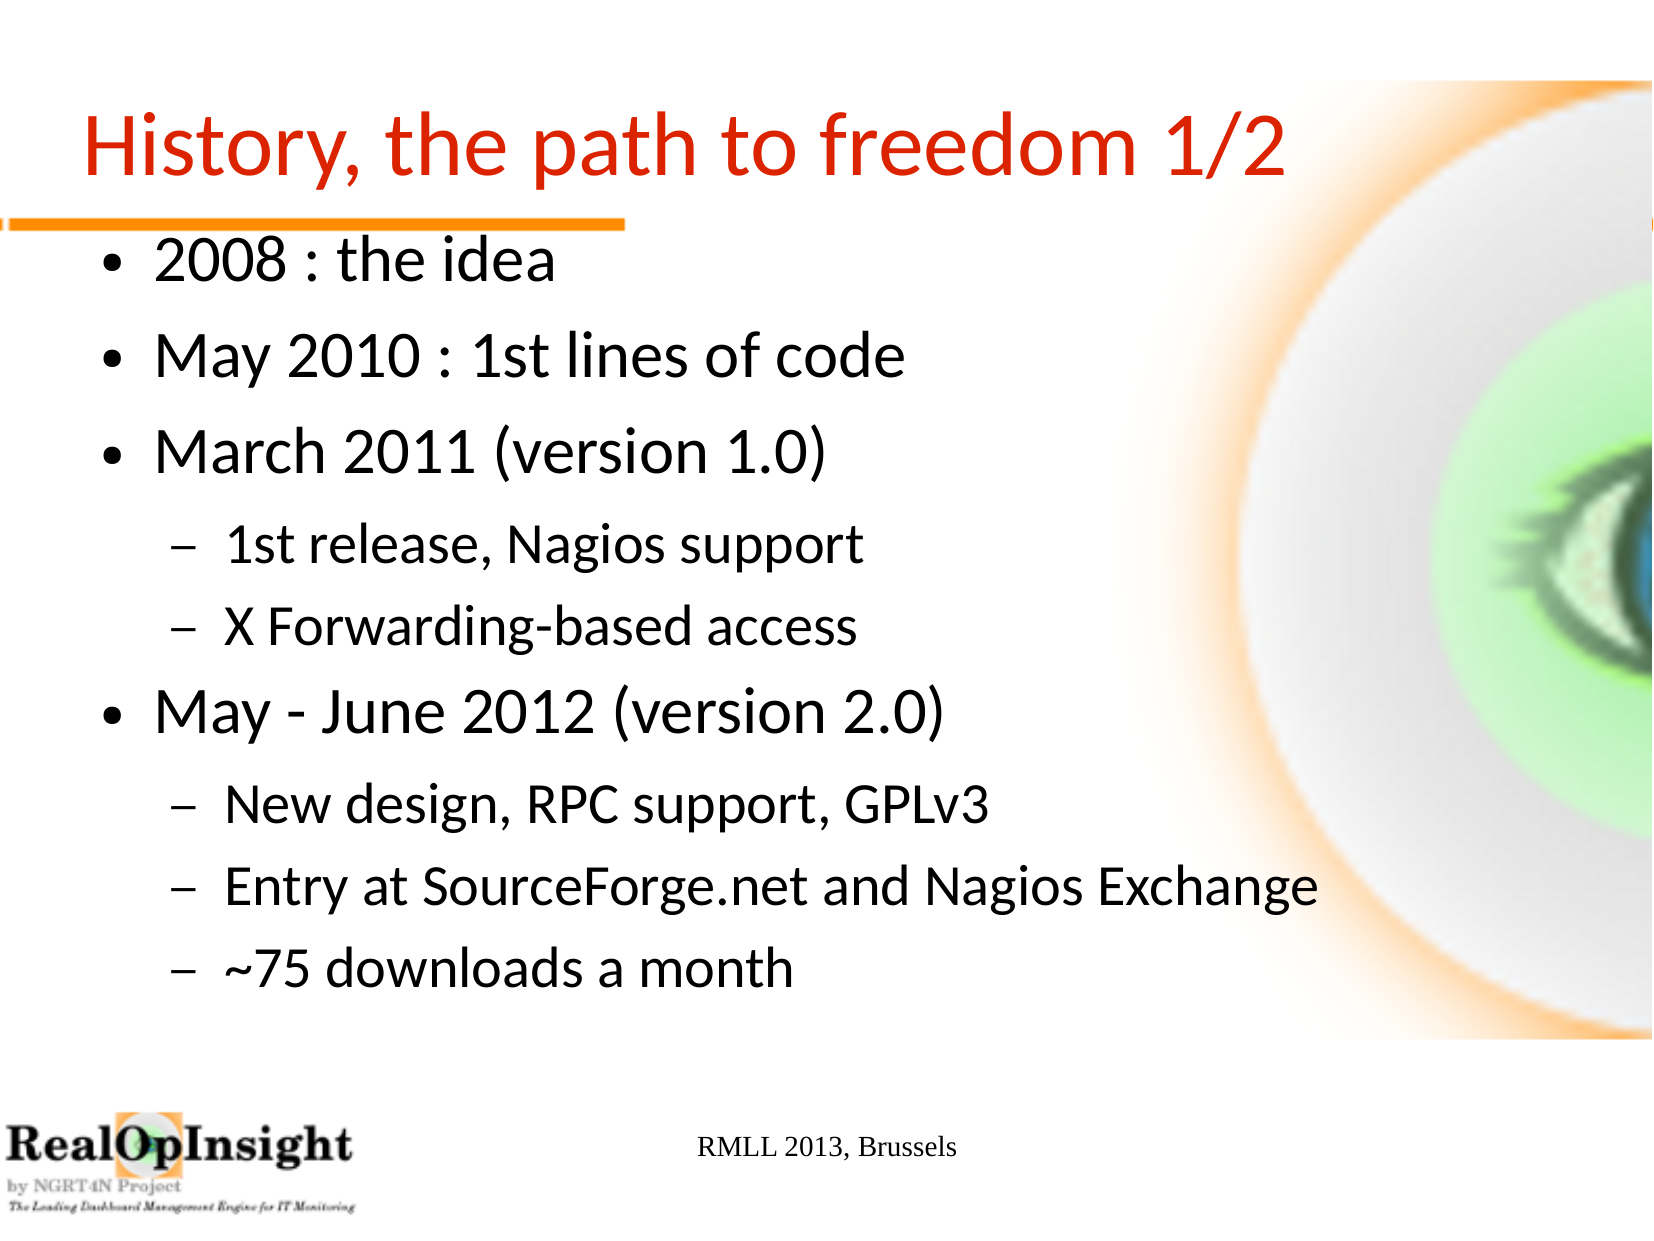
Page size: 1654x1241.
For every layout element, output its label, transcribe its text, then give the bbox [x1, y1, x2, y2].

list 2008 : the idea May 2010 : 1st lines of code March 2011 (version 1.0) 1st release, Nagios support X Forwarding-based access May - June 2012 (version 2.0) New design, RPC support, GPLv3 Entry at SourceForge.net and Nagios Exchange ~75 downloads a month [82, 231, 1538, 1099]
picture [0, 0, 1654, 1241]
title History, the path to freedom 1/2 [82, 49, 1547, 257]
